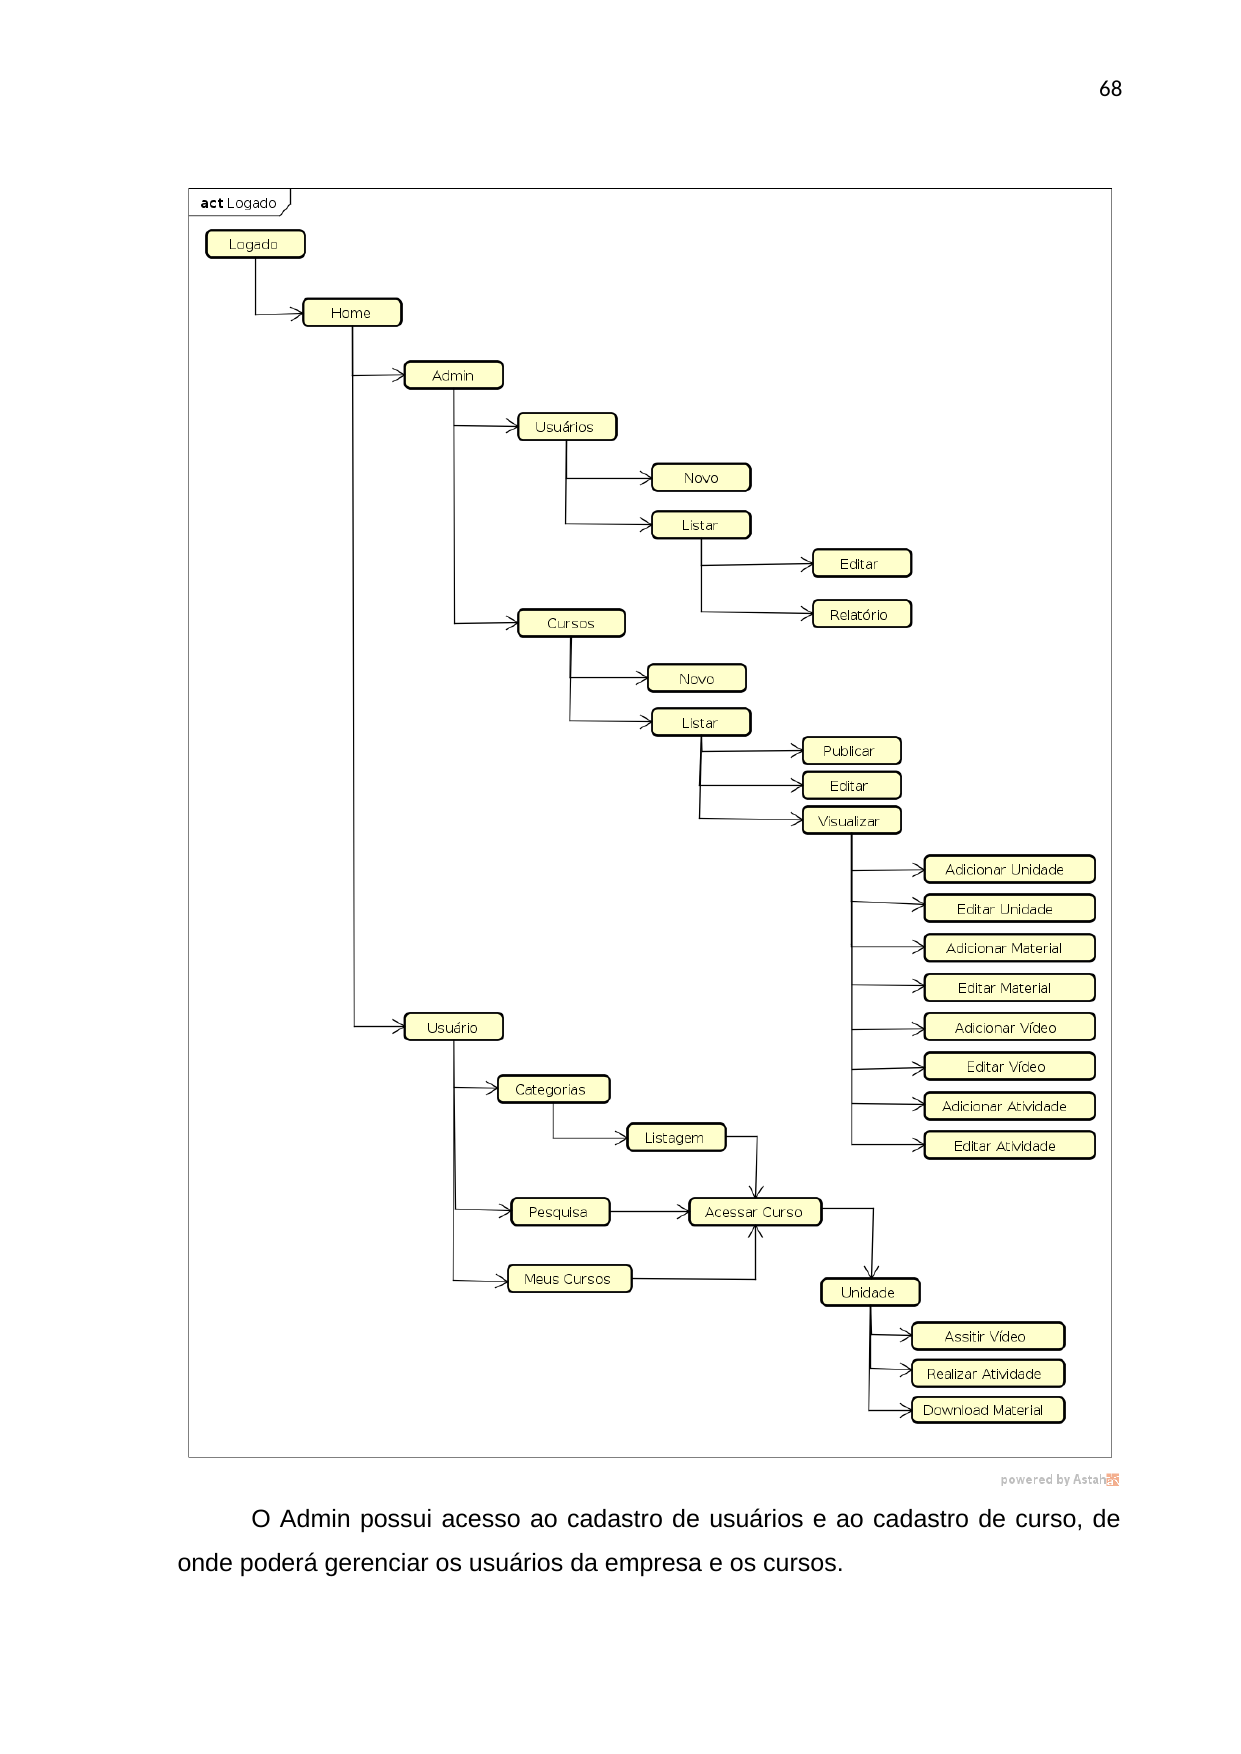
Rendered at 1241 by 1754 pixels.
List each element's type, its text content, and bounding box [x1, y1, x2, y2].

picture [177, 177, 1123, 1490]
text O Admin possui acesso ao cadastro de usuários e ao cadastro de curso, de onde poderá gerenciar os usuários da empresa e os cursos. [177, 1490, 1122, 1576]
